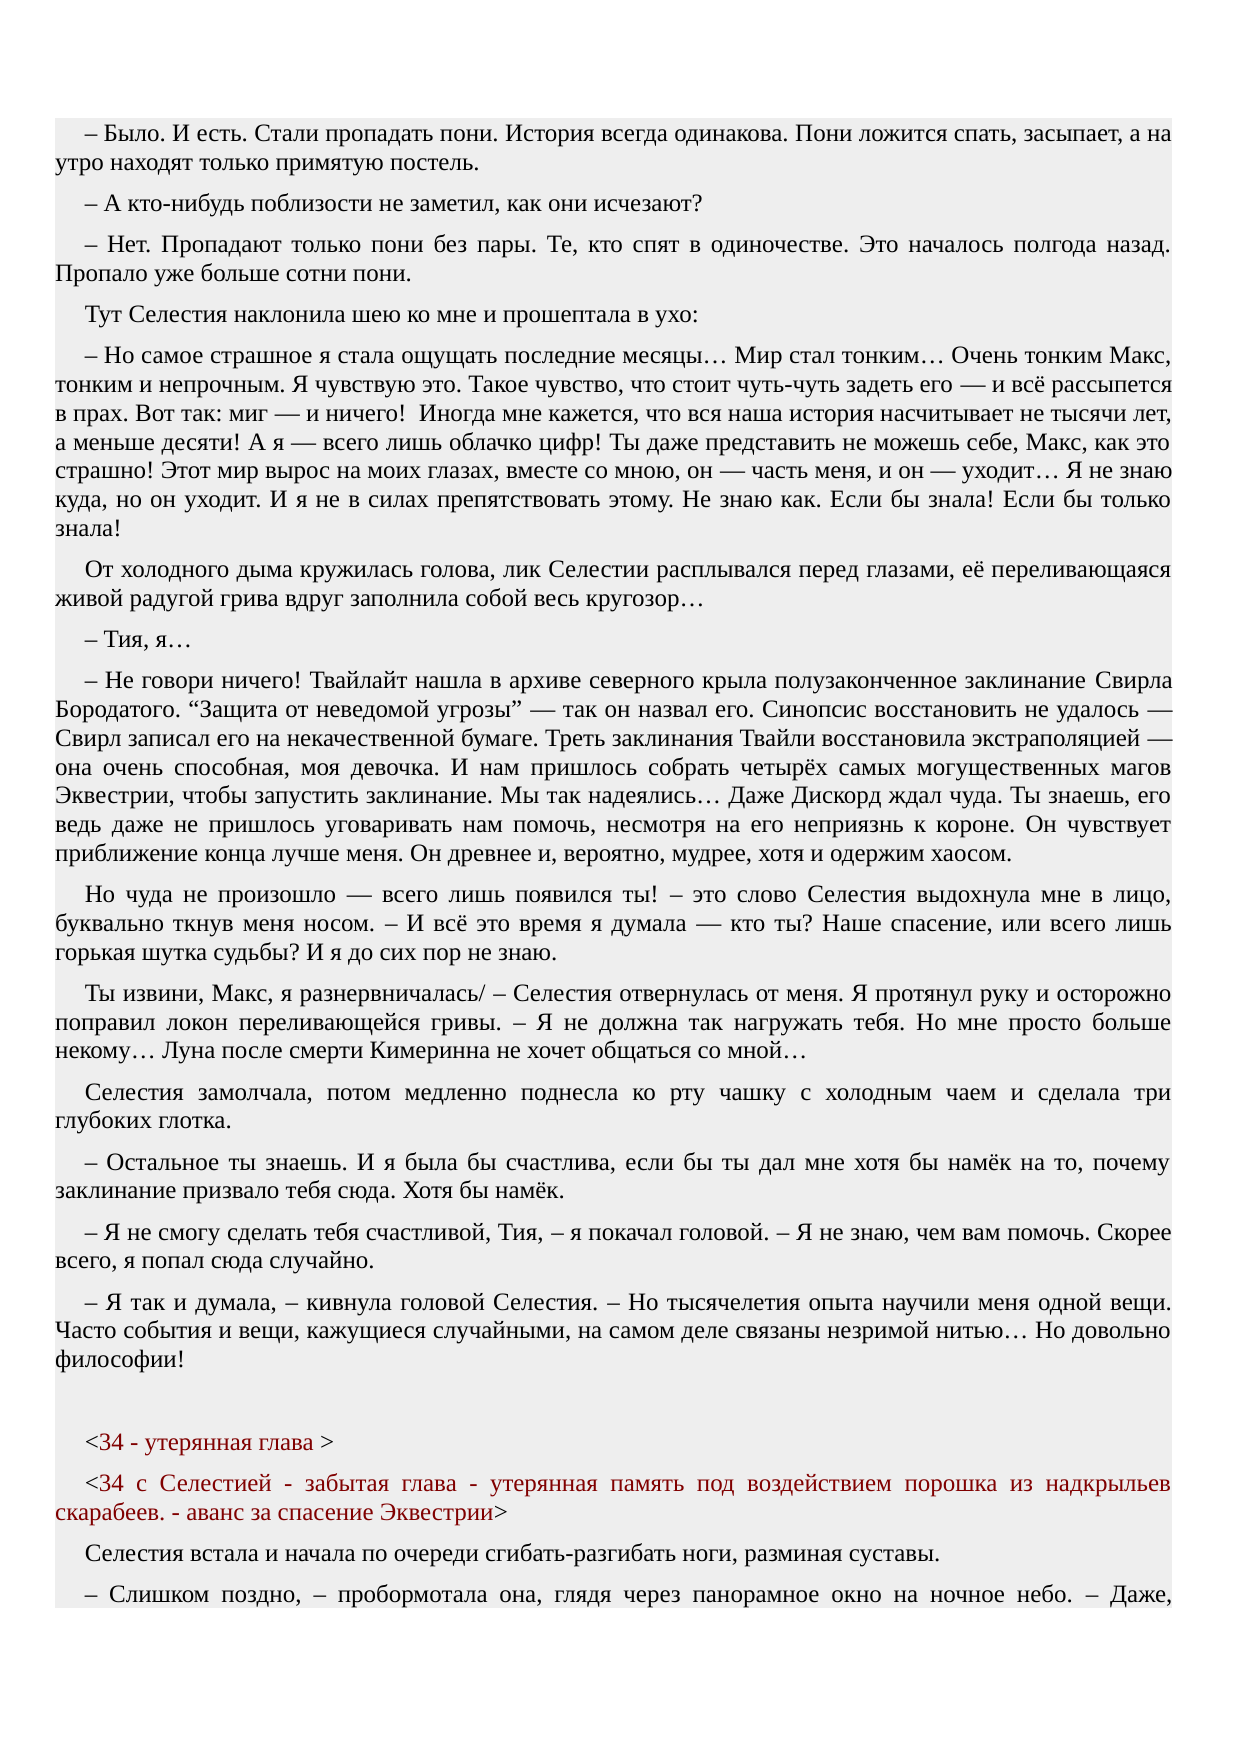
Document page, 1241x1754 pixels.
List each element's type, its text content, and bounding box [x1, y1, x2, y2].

text – Я не смогу сделать тебя счастливой, Тия, – я покачал головой. – Я не знаю, чем вам помочь. Скорее всего, я попал сюда случайно. [55, 1217, 1172, 1274]
text – Не говори ничего! Твайлайт нашла в архиве северного крыла полузаконченное заклинание Cвирла Бородатого. “Защита от неведомой угрозы” — так он назвал его. Синопсис восстановить не удалось — Свирл записал его на некачественной бумаге. Треть заклинания Твайли восстановила экстраполяцией — она очень способная, моя девочка. И нам пришлось собрать четырёх самых могущественных магов Эквестрии, чтобы запустить заклинание. Мы так надеялись… Даже Дискорд ждал чуда. Ты знаешь, его ведь даже не пришлось уговаривать нам помочь, несмотря на его неприязнь к короне. Он чувствует приближение конца лучше меня. Он древнее и, вероятно, мудрее, хотя и одержим хаосом. [55, 666, 1172, 867]
text Селестия замолчала, потом медленно поднесла ко рту чашку с холодным чаем и сделала три глубоких глотка. [55, 1077, 1172, 1134]
text – Но самое страшное я стала ощущать последние месяцы… Мир стал тонким… Очень тонким Макс, тонким и непрочным. Я чувствую это. Такое чувство, что стоит чуть-чуть задеть его — и всё рассыпется в прах. Вот так: миг — и ничего! Иногда мне кажется, что вся наша история насчитывает не тысячи лет, а меньше десяти! А я — всего лишь облачко цифр! Ты даже представить не можешь себе, Макс, как это страшно! Этот мир вырос на моих глазах, вместе со мною, он — часть меня, и он — уходит… Я не знаю куда, но он уходит. И я не в силах препятствовать этому. Не знаю как. Если бы знала! Если бы только знала! [55, 341, 1172, 542]
text Тут Селестия наклонила шею ко мне и прошептала в ухо: [55, 299, 1172, 328]
text – Я так и думала, – кивнула головой Селестия. – Но тысячелетия опыта научили меня одной вещи. Часто события и вещи, кажущиеся случайными, на самом деле связаны незримой нитью… Но довольно философии! [55, 1287, 1172, 1373]
text <34 с Селестией - забытая глава - утерянная память под воздействием порошка из надкрыльев скарабеев. - аванс за спасение Эквестрии> [55, 1468, 1172, 1526]
text – Было. И есть. Стали пропадать пони. История всегда одинакова. Пони ложится спать, засыпает, а на утро находят только примятую постель. [55, 118, 1172, 176]
text Селестия встала и начала по очереди сгибать-разгибать ноги, разминая суставы. [55, 1538, 1172, 1567]
text От холодного дыма кружилась голова, лик Селестии расплывался перед глазами, её переливающаяся живой радугой грива вдруг заполнила собой весь кругозор… [55, 554, 1172, 612]
text – Нет. Пропадают только пони без пары. Те, кто спят в одиночестве. Это началось полгода назад. Пропало уже больше сотни пони. [55, 229, 1172, 287]
text Но чуда не произошло — всего лишь появился ты! – это слово Селестия выдохнула мне в лицо, буквально ткнув меня носом. – И всё это время я думала — кто ты? Наше спасение, или всего лишь горькая шутка судьбы? И я до сих пор не знаю. [55, 879, 1172, 966]
text Ты извини, Макс, я разнервничалась/ – Селестия отвернулась от меня. Я протянул руку и осторожно поправил локон переливающейся гривы. – Я не должна так нагружать тебя. Но мне просто больше некому… Луна после смерти Кимеринна не хочет общаться со мной… [55, 978, 1172, 1064]
text – А кто-нибудь поблизости не заметил, как они исчезают? [55, 188, 1172, 217]
text – Остальное ты знаешь. И я была бы счастлива, если бы ты дал мне хотя бы намёк на то, почему заклинание призвало тебя сюда. Хотя бы намёк. [55, 1147, 1172, 1204]
text – Тия, я… [55, 624, 1172, 653]
text – Слишком поздно, – пробормотала она, глядя через панорамное окно на ночное небо. – Даже, [55, 1579, 1172, 1608]
text <34 - утерянная глава > [55, 1427, 1172, 1456]
